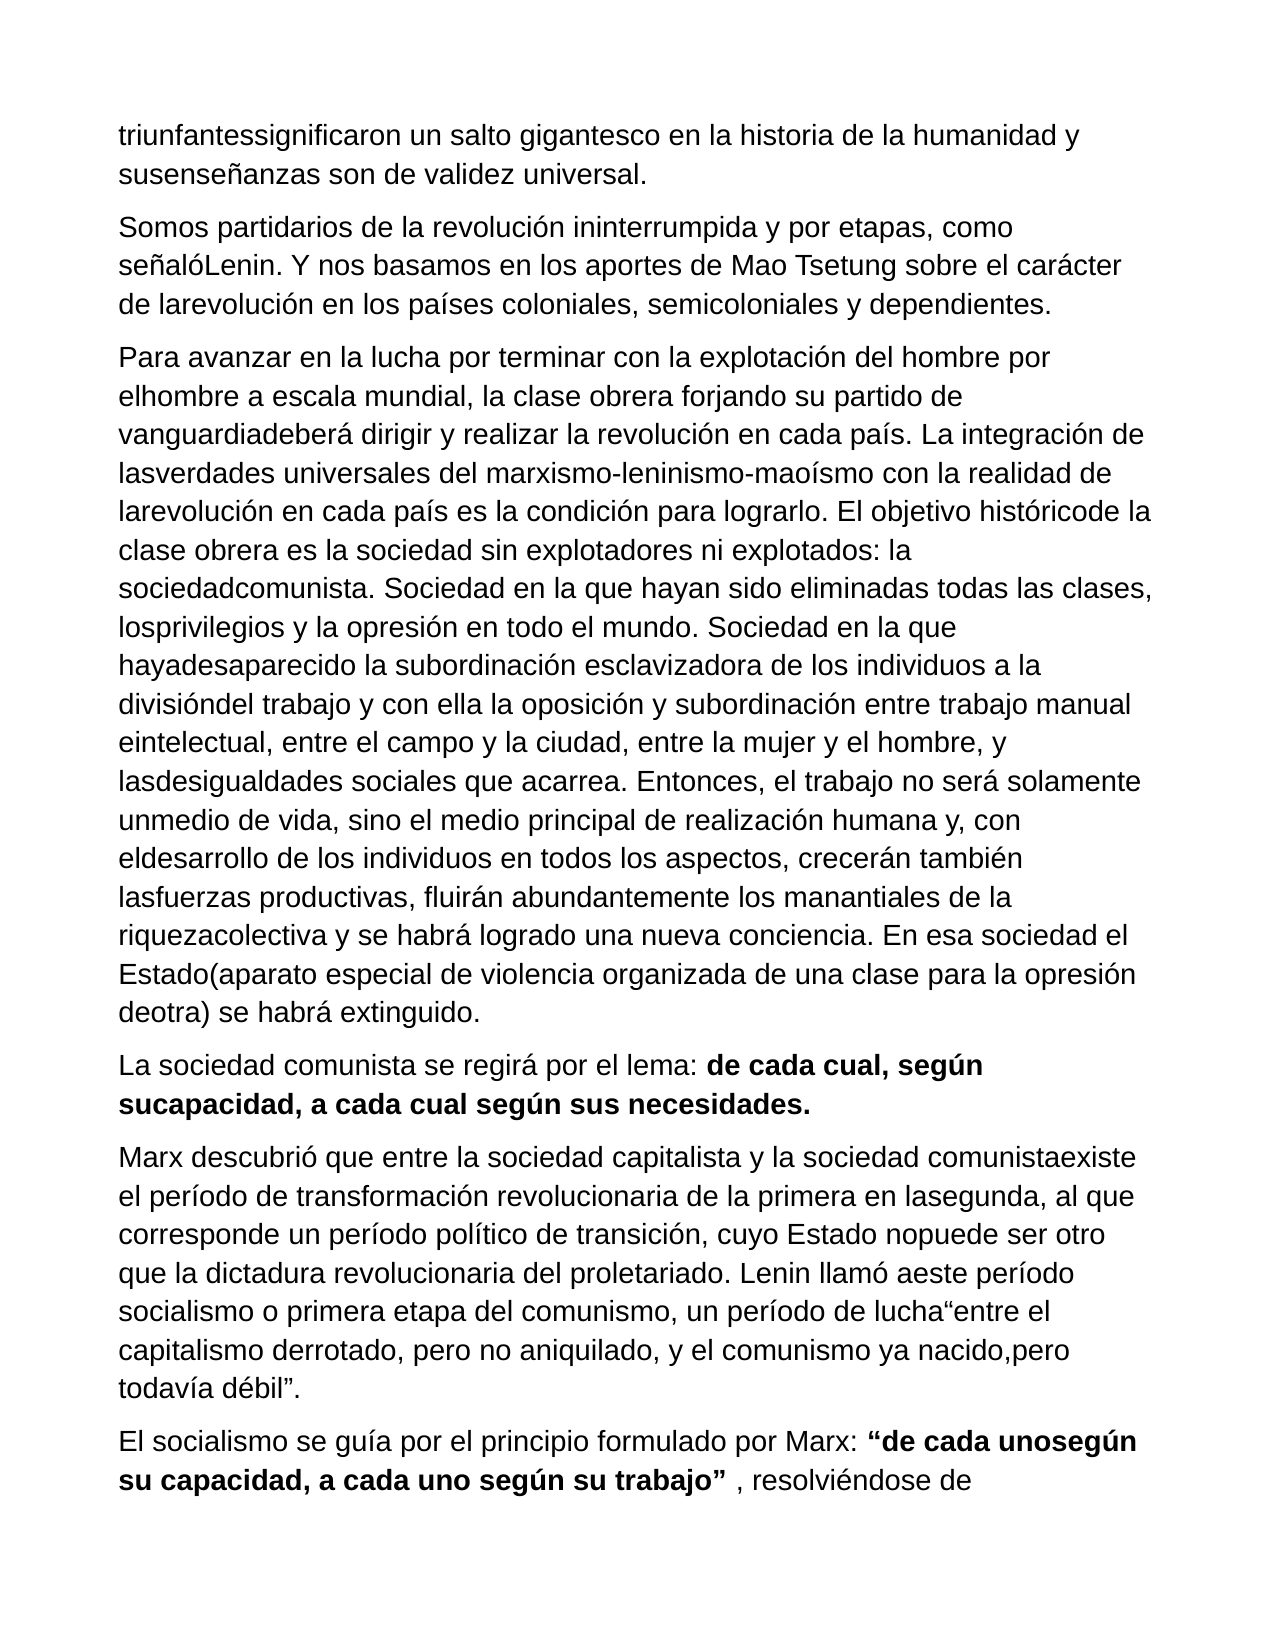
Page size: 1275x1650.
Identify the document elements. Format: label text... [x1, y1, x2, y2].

text La sociedad comunista se regirá por el lema: de cada cual, según sucapacidad, a cada cual según sus necesidades. [118, 1048, 1157, 1120]
text El socialismo se guía por el principio formulado por Marx: “de cada unosegún su capacidad, a cada uno según su trabajo” , resolviéndose de [118, 1424, 1157, 1496]
text Somos partidarios de la revolución ininterrumpida y por etapas, como señalóLenin. Y nos basamos en los aportes de Mao Tsetung sobre el carácter de larevolución en los países coloniales, semicoloniales y dependientes. [118, 210, 1157, 320]
text Marx descubrió que entre la sociedad capitalista y la sociedad comunistaexiste el período de transformación revolucionaria de la primera en lasegunda, al que corresponde un período político de transición, cuyo Estado nopuede ser otro que la dictadura revolucionaria del proletariado. Lenin llamó aeste período socialismo o primera etapa del comunismo, un período de lucha“entre el capitalismo derrotado, pero no aniquilado, y el comunismo ya nacido,pero todavía débil”. [118, 1140, 1157, 1405]
text Para avanzar en la lucha por terminar con la explotación del hombre por elhombre a escala mundial, la clase obrera forjando su partido de vanguardiadeberá dirigir y realizar la revolución en cada país. La integración de lasverdades universales del marxismo-leninismo-maoísmo con la realidad de larevolución en cada país es la condición para lograrlo. El objetivo históricode la clase obrera es la sociedad sin explotadores ni explotados: la sociedadcomunista. Sociedad en la que hayan sido eliminadas todas las clases, losprivilegios y la opresión en todo el mundo. Sociedad en la que hayadesaparecido la subordinación esclavizadora de los individuos a la divisióndel trabajo y con ella la oposición y subordinación entre trabajo manual eintelectual, entre el campo y la ciudad, entre la mujer y el hombre, y lasdesigualdades sociales que acarrea. Entonces, el trabajo no será solamente unmedio de vida, sino el medio principal de realización humana y, con eldesarrollo de los individuos en todos los aspectos, crecerán también lasfuerzas productivas, fluirán abundantemente los manantiales de la riquezacolectiva y se habrá logrado una nueva conciencia. En esa sociedad el Estado(aparato especial de violencia organizada de una clase para la opresión deotra) se habrá extinguido. [118, 340, 1157, 1029]
text triunfantessignificaron un salto gigantesco en la historia de la humanidad y susenseñanzas son de validez universal. [118, 118, 1157, 190]
